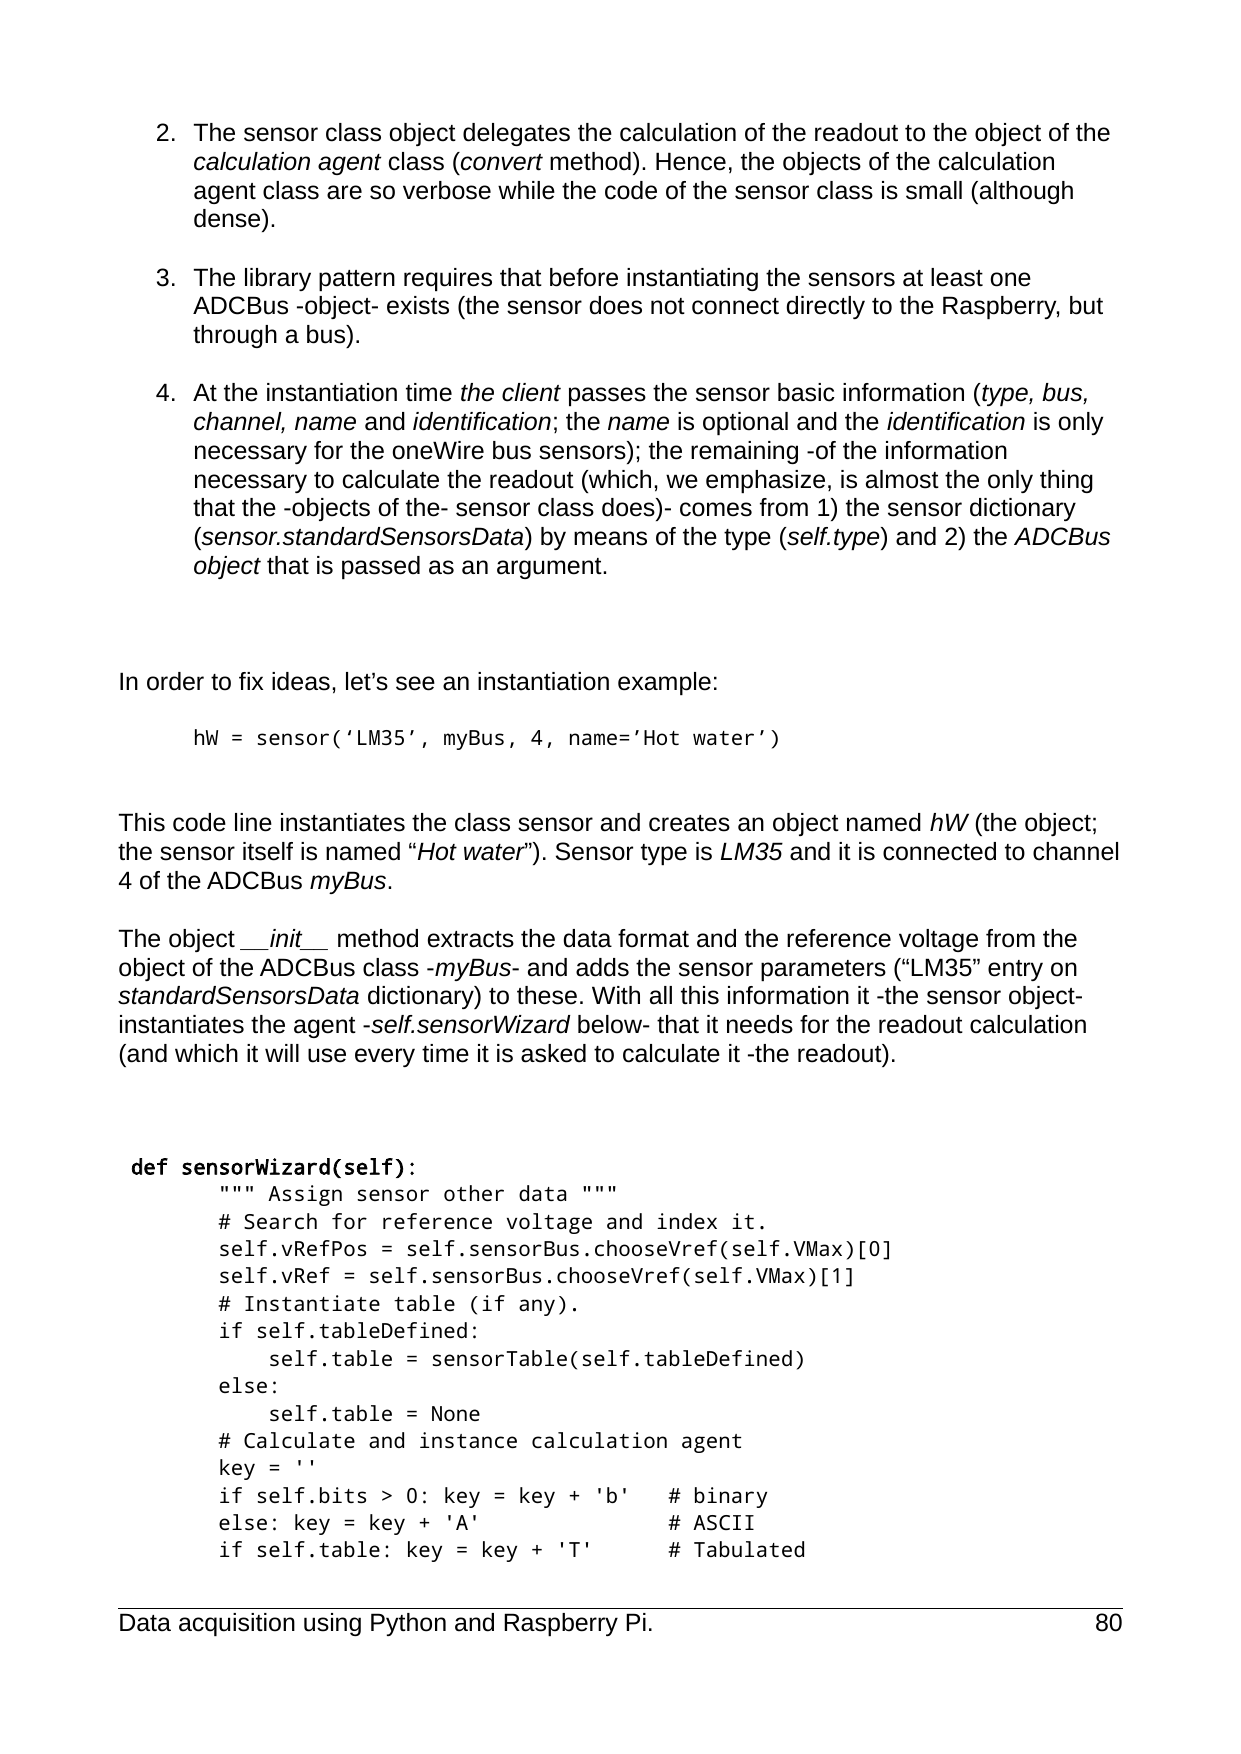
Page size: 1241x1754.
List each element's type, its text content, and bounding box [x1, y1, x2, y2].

text The object __init__ method extracts the data format and the reference voltage from the object of the ADCBus class -myBus- and adds the sensor parameters (“LM35” entry on standardSensorsData dictionary) to these. With all this information it -the sensor object- instantiates the agent -self.sensorWizard below- that it needs for the readout calculation (and which it will use every time it is asked to calculate it -the readout). [118, 924, 1122, 1068]
text self.table = None [118, 1402, 1122, 1426]
text else: key = key + 'A' # ASCII [118, 1511, 1122, 1536]
text self.vRefPos = self.sensorBus.chooseVref(self.VMax)[0] [118, 1237, 1122, 1262]
text """ Assign sensor other data """ [118, 1182, 1122, 1207]
text self.vRef = self.sensorBus.chooseVref(self.VMax)[1] [118, 1264, 1122, 1289]
list The sensor class object delegates the calculation of the readout to the object of the calculation agent class (convert method). Hence, the objects of the calculation agent class are so verbose while the code of the sensor class is small (although dense). [156, 118, 1122, 233]
text # Calculate and instance calculation agent [118, 1429, 1122, 1453]
text if self.tableDefined: [118, 1319, 1122, 1344]
text self.table = sensorTable(self.tableDefined) [118, 1347, 1122, 1371]
list At the instantiation time the client passes the sensor basic information (type, bus, channel, name and identification; the name is optional and the identification is only necessary for the oneWire bus sensors); the remaining -of the information necessary to calculate the readout (which, we emphasize, is almost the only thing that the -objects of the- sensor class does)- comes from 1) the sensor dictionary (sensor.standardSensorsData) by means of the type (self.type) and 2) the ADCBus object that is passed as an argument. [156, 378, 1122, 579]
text key = '' [118, 1456, 1122, 1481]
text In order to fix ideas, let’s see an instantiation example: [118, 667, 1122, 696]
text else: [118, 1374, 1122, 1398]
text if self.table: key = key + 'T' # Tabulated [118, 1538, 1122, 1563]
list hW = sensor(‘LM35’, myBus, 4, name=’Hot water’) [156, 726, 1122, 750]
text # Instantiate table (if any). [118, 1292, 1122, 1316]
text This code line instantiates the class sensor and creates an object named hW (the object; the sensor itself is named “Hot water”). Sensor type is LM35 and it is connected to channel 4 of the ADCBus myBus. [118, 808, 1122, 894]
text if self.bits > 0: key = key + 'b' # binary [118, 1484, 1122, 1508]
list The library pattern requires that before instantiating the sensors at least one ADCBus -object- exists (the sensor does not connect directly to the Raspberry, but through a bus). [156, 263, 1122, 349]
text def sensorWizard(self): [118, 1155, 1122, 1179]
text # Search for reference voltage and index it. [118, 1210, 1122, 1234]
